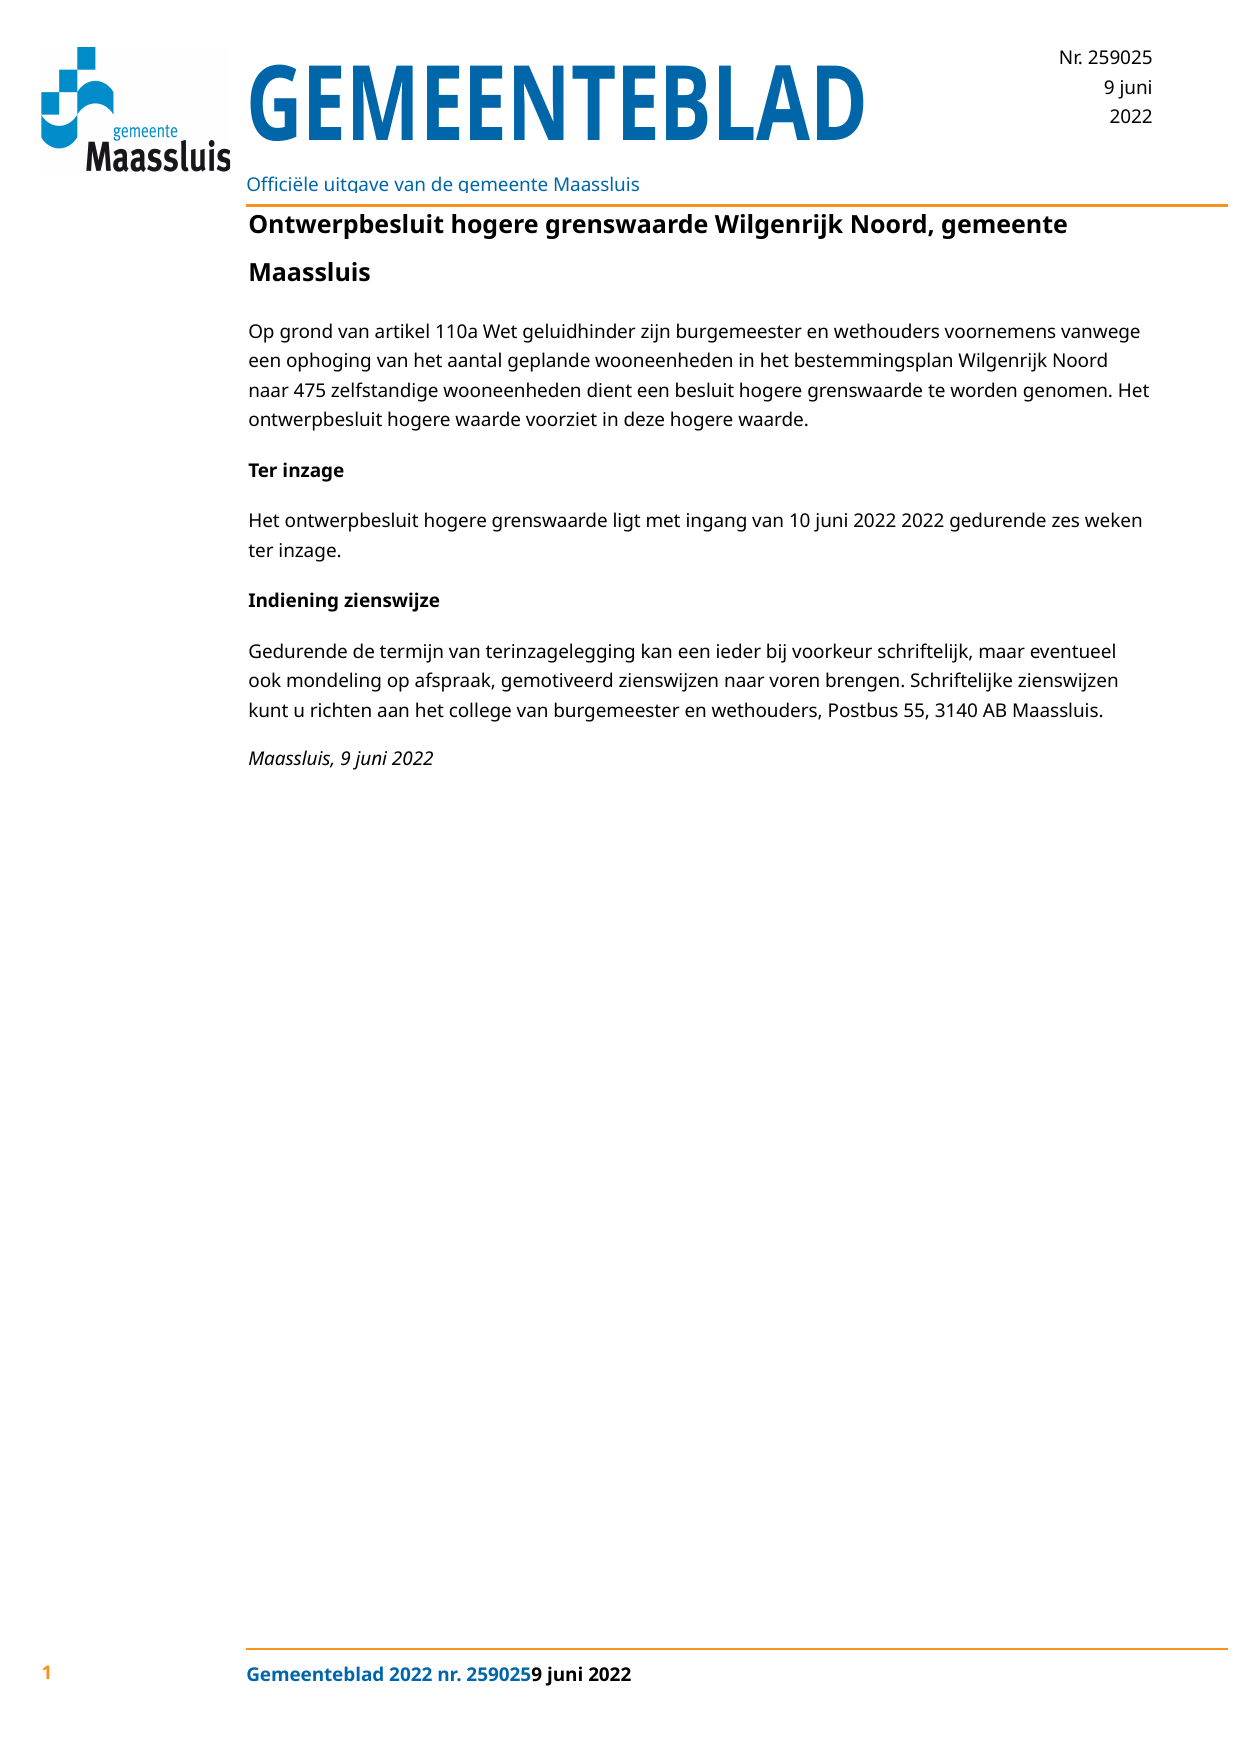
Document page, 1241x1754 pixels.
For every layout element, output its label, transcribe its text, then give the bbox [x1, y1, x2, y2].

text Op grond van artikel 110a Wet geluidhinder zijn burgemeester en wethouders voornemens vanwege een ophoging van het aantal geplande wooneenheden in het bestemmingsplan Wilgenrijk Noord naar 475 zelfstandige wooneenheden dient een besluit hogere grenswaarde te worden genomen. Het ontwerpbesluit hogere waarde voorziet in deze hogere waarde. [248, 318, 1152, 432]
text Ontwerpbesluit hogere grenswaarde Wilgenrijk Noord, gemeente Maassluis [248, 207, 1152, 288]
picture [41, 47, 77, 92]
text Indiening zienswijze [248, 587, 1152, 613]
text Maassluis, 9 juni 2022 [248, 745, 1152, 771]
text Gedurende de termijn van terinzagelegging kan een ieder bij voorkeur schriftelijk, maar eventueel ook mondeling op afspraak, gemotiveerd zienswijzen naar voren brengen. Schriftelijke zienswijzen kunt u richten aan het college van burgemeester en wethouders, Postbus 55, 3140 AB Maassluis. [248, 638, 1152, 723]
picture [41, 47, 231, 172]
text Het ontwerpbesluit hogere grenswaarde ligt met ingang van 10 juni 2022 2022 gedurende zes weken ter inzage. [248, 507, 1152, 563]
text Ter inzage [248, 457, 1152, 483]
